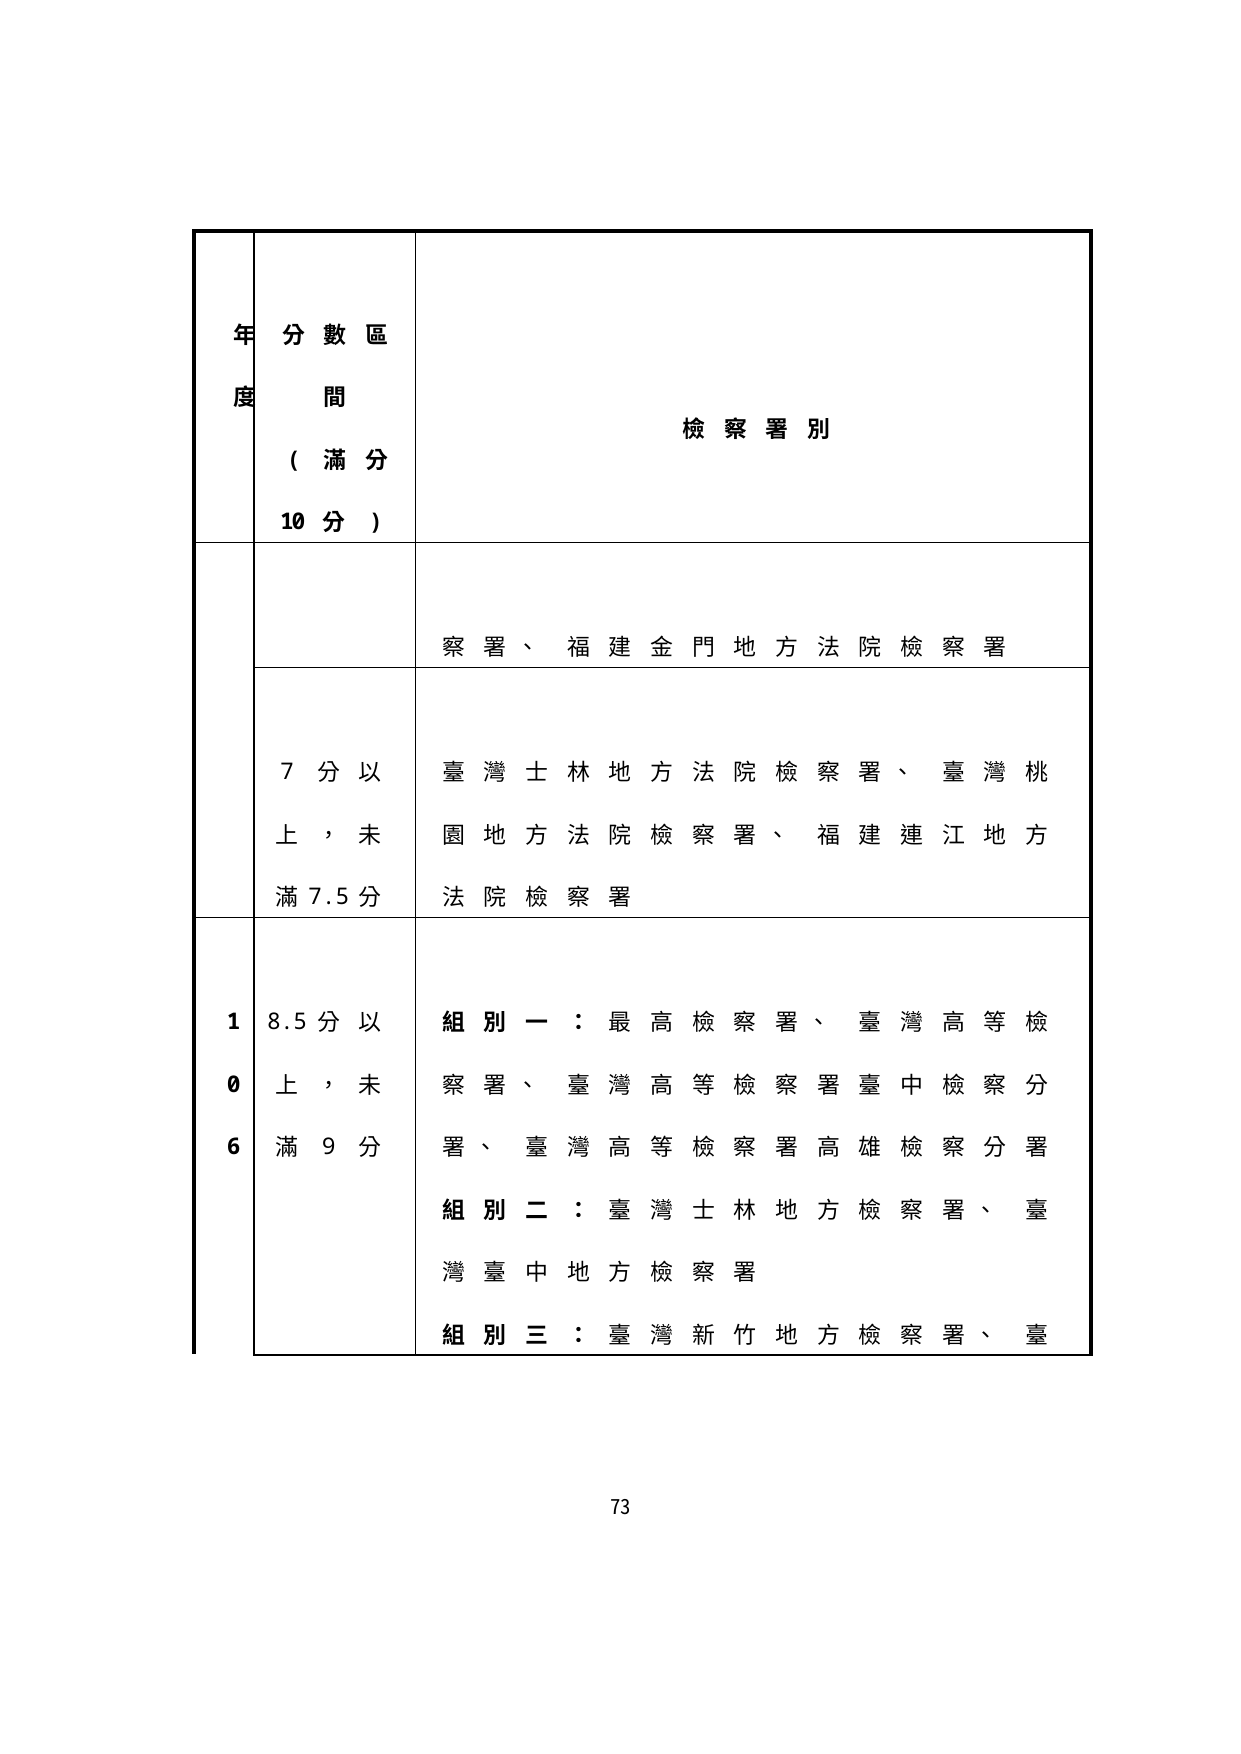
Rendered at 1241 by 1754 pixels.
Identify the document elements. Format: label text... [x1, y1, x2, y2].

table_header 年度 [196, 233, 253, 542]
table_cell 8.5分以上，未滿9分 [255, 918, 415, 1354]
table_cell [196, 667, 253, 917]
table_cell [255, 543, 415, 667]
table_header 分數區間 (滿分10分) [255, 233, 415, 542]
table_cell [196, 543, 253, 667]
table_cell 組別一：最高檢察署、臺灣高等檢察署、臺灣高等檢察署臺中檢察分署、臺灣高等檢察署高雄檢察分署 組別二：臺灣士林地方檢察署、臺灣臺中地方檢察署 組別三：臺灣新竹地方檢察署、臺 [416, 918, 1089, 1354]
table_cell 106 [196, 918, 253, 1354]
table_cell 察署、福建金門地方法院檢察署 [416, 543, 1089, 667]
table_header 檢察署別 [416, 233, 1089, 542]
table_cell 臺灣士林地方法院檢察署、臺灣桃園地方法院檢察署、福建連江地方法院檢察署 [416, 668, 1089, 917]
table_cell 7分以上，未滿7.5分 [255, 668, 415, 917]
